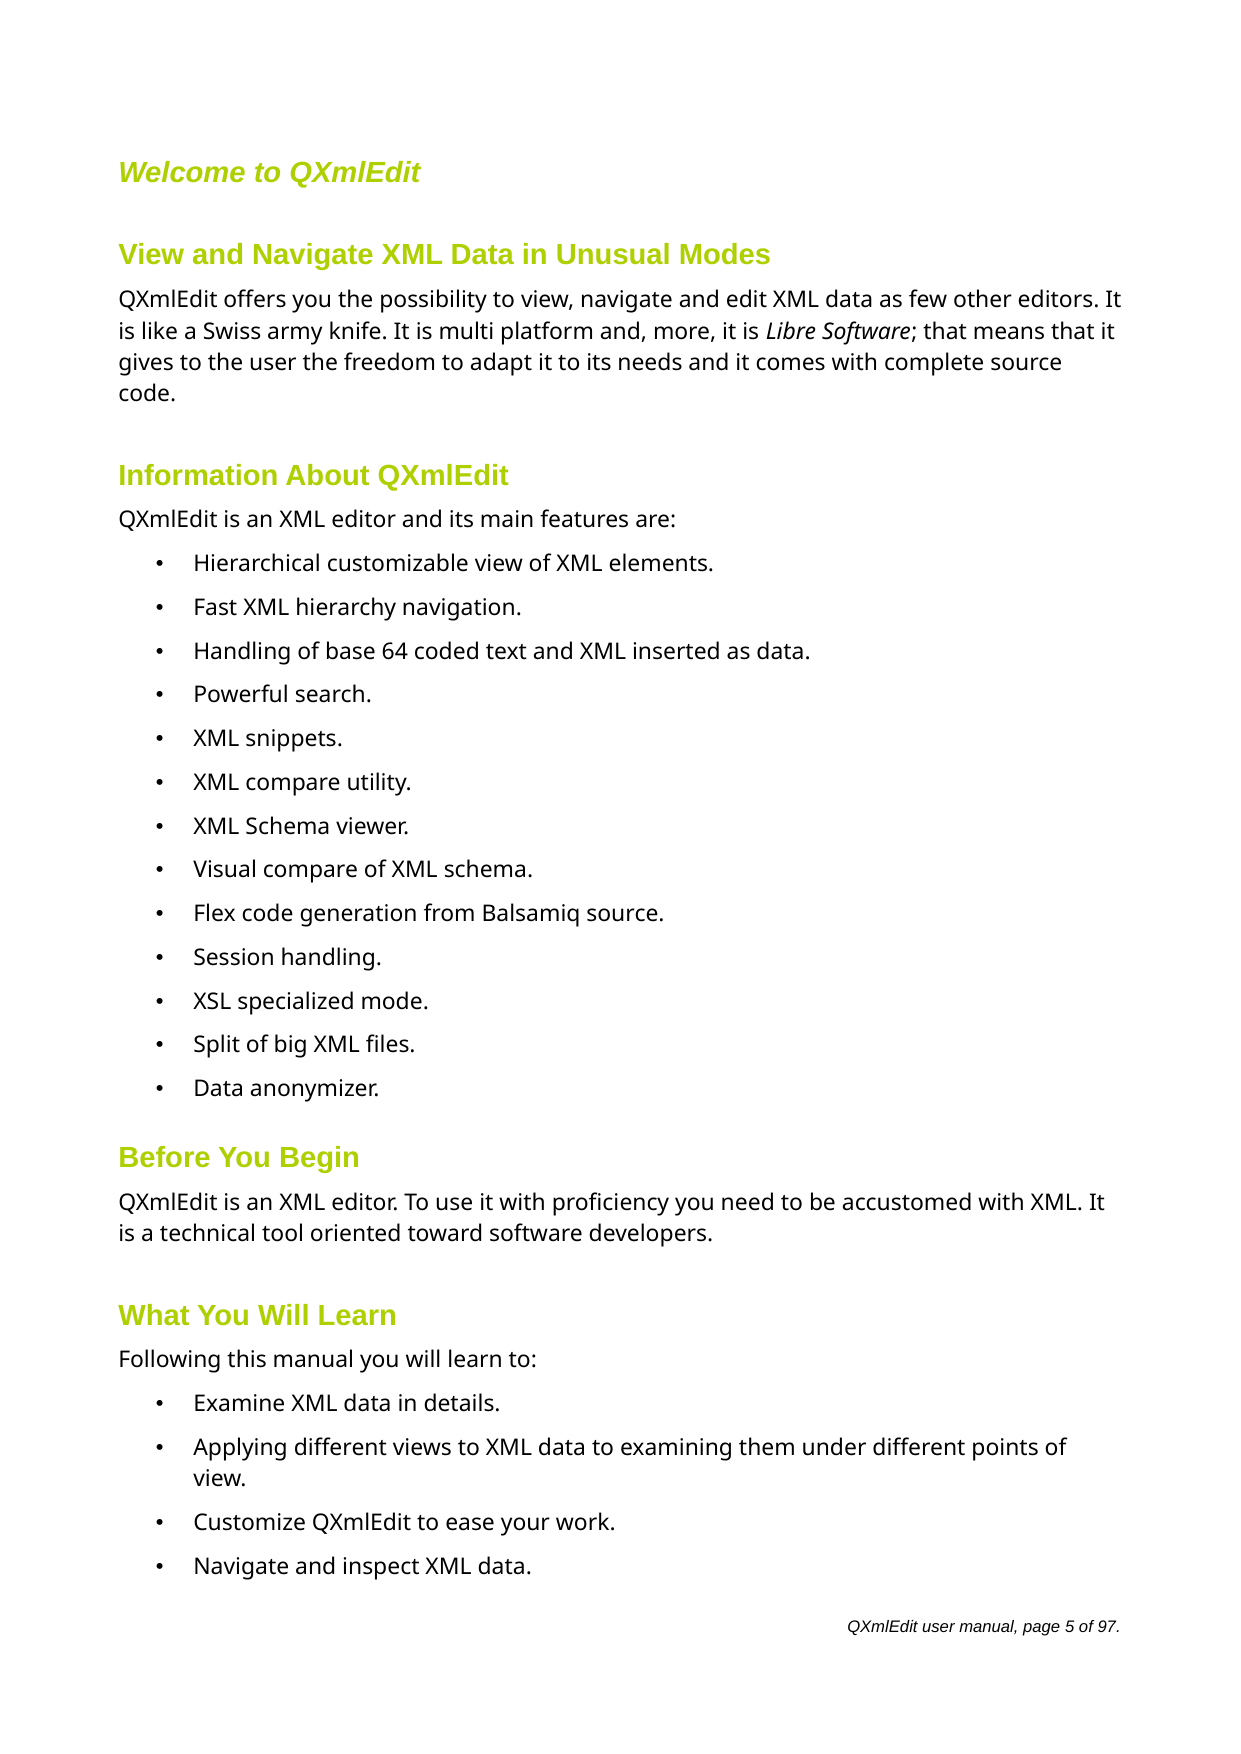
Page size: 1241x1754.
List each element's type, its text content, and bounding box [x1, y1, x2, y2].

subtitle Welcome to QXmlEdit [118, 155, 1122, 188]
list Session handling. [156, 941, 1122, 972]
list XML compare utility. [156, 766, 1122, 797]
list XML snippets. [156, 722, 1122, 753]
list Split of big XML files. [156, 1028, 1122, 1059]
list Applying different views to XML data to examining them under different points of view. [156, 1431, 1122, 1493]
list XSL specialized mode. [156, 985, 1122, 1016]
list XML Schema viewer. [156, 810, 1122, 841]
list Navigate and inspect XML data. [156, 1550, 1122, 1581]
list Handling of base 64 coded text and XML inserted as data. [156, 635, 1122, 666]
text Following this manual you will learn to: [118, 1343, 1122, 1375]
subtitle What You Will Learn [118, 1297, 1122, 1331]
subtitle Before You Begin [118, 1140, 1122, 1173]
text QXmlEdit offers you the possibility to view, navigate and edit XML data as few other editors. It is like a Swiss army knife. It is multi platform and, more, it is Libre Software; that means that it gives to the user the freedom to adapt it to its needs and it comes with complete source code. [118, 283, 1122, 408]
list Customize QXmlEdit to ease your work. [156, 1506, 1122, 1537]
list Examine XML data in details. [156, 1387, 1122, 1418]
list Visual compare of XML schema. [156, 853, 1122, 885]
list Flex code generation from Balsamiq source. [156, 897, 1122, 928]
list Powerful search. [156, 678, 1122, 710]
list Fast XML hierarchy navigation. [156, 591, 1122, 622]
text QXmlEdit is an XML editor. To use it with proficiency you need to be accustomed with XML. It is a technical tool oriented toward software developers. [118, 1186, 1122, 1248]
text QXmlEdit is an XML editor and its main features are: [118, 503, 1122, 535]
list Data anonymizer. [156, 1072, 1122, 1103]
subtitle Information About QXmlEdit [118, 457, 1122, 491]
subtitle View and Navigate XML Data in Unusual Modes [118, 237, 1122, 271]
list Hierarchical customizable view of XML elements. [156, 547, 1122, 578]
